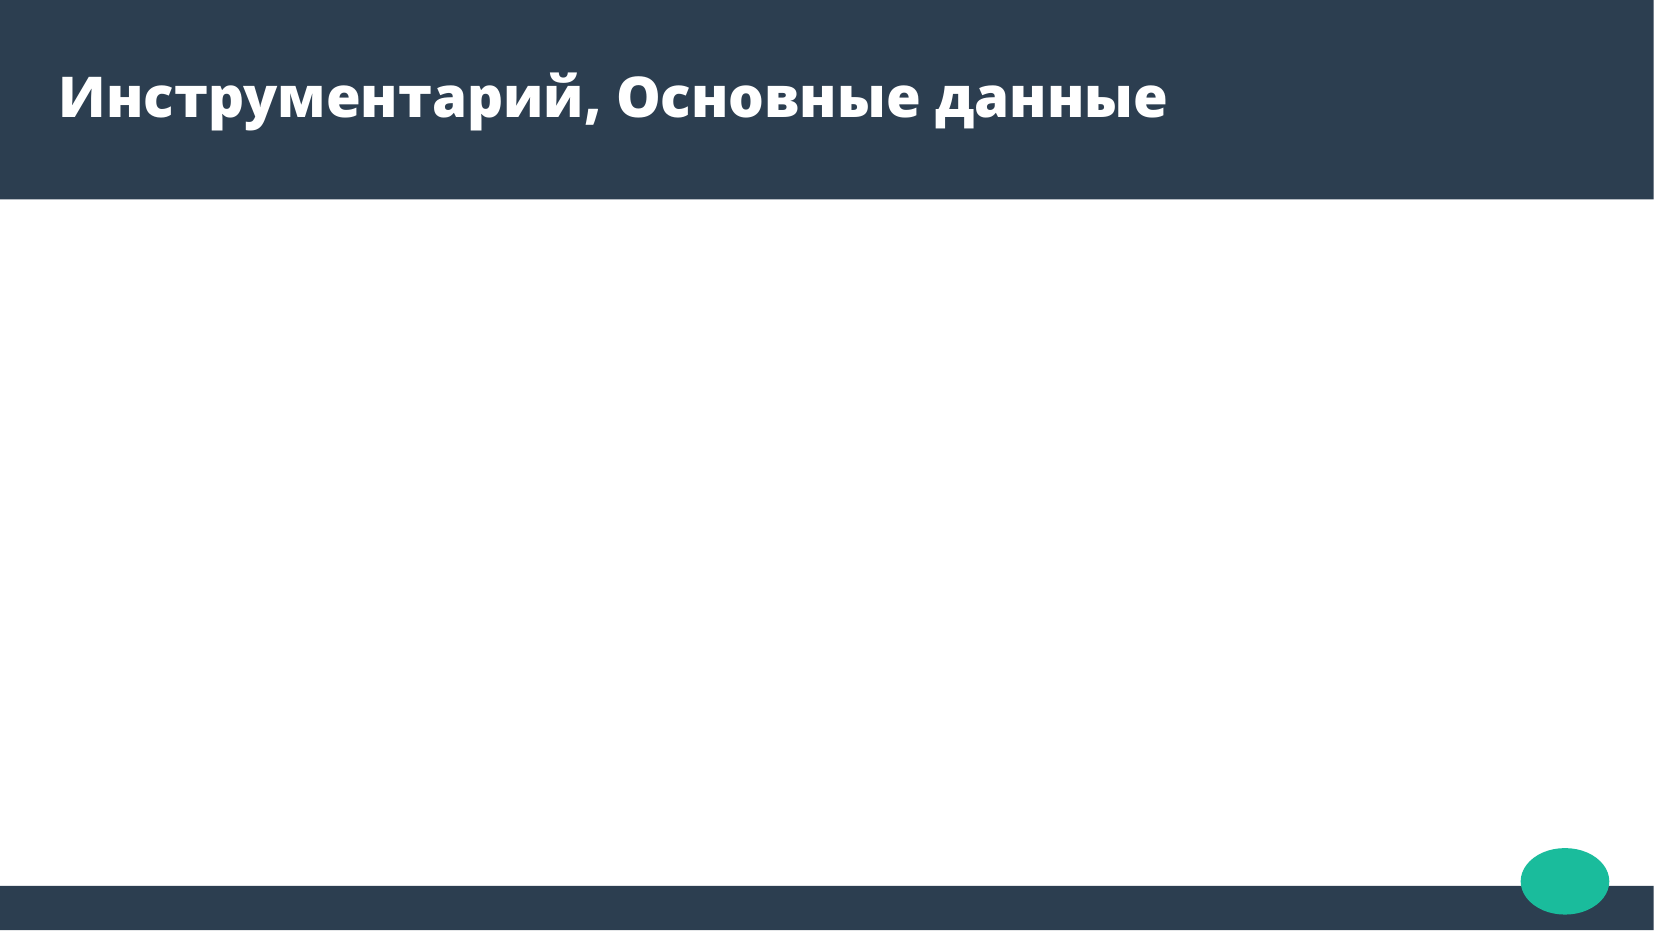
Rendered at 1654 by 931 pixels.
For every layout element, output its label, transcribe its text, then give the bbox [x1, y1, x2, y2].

title Инструментарий, Основные данные [59, 37, 1595, 156]
